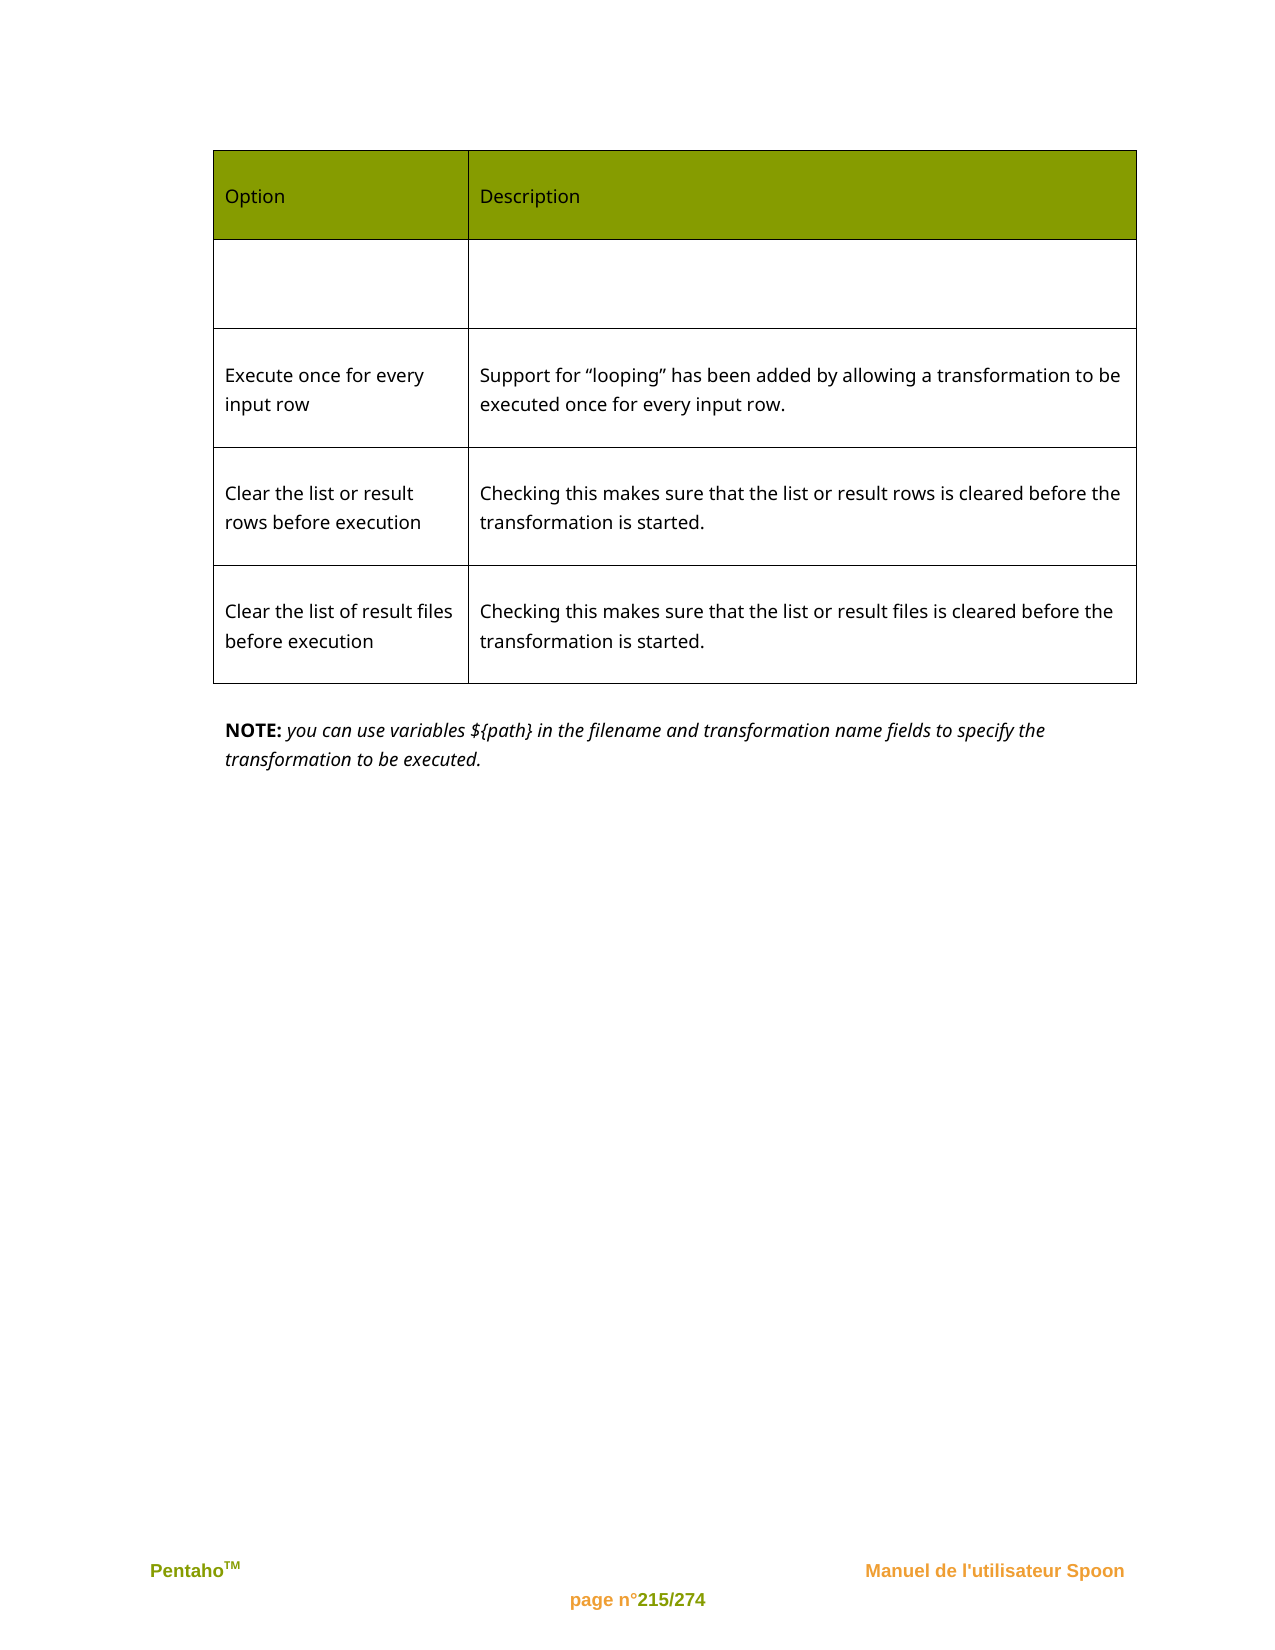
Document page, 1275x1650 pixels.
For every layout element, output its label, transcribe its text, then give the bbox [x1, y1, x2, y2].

text NOTE: you can use variables ${path} in the filename and transformation name fields to specify the transformation to be executed. [225, 714, 1125, 772]
table_cell Clear the list or result rows before execution [214, 448, 468, 565]
table_cell Clear the list of result files before execution [214, 566, 468, 683]
table_header Option [214, 151, 468, 239]
table_cell Support for “looping” has been added by allowing a transformation to be executed once for every input row. [469, 329, 1136, 447]
table_cell [469, 240, 1136, 328]
table_cell Checking this makes sure that the list or result rows is cleared before the transformation is started. [469, 448, 1136, 565]
table_cell [214, 240, 468, 328]
table_cell Execute once for every input row [214, 329, 468, 447]
table_header Description [469, 151, 1136, 239]
table_cell Checking this makes sure that the list or result files is cleared before the transformation is started. [469, 566, 1136, 683]
